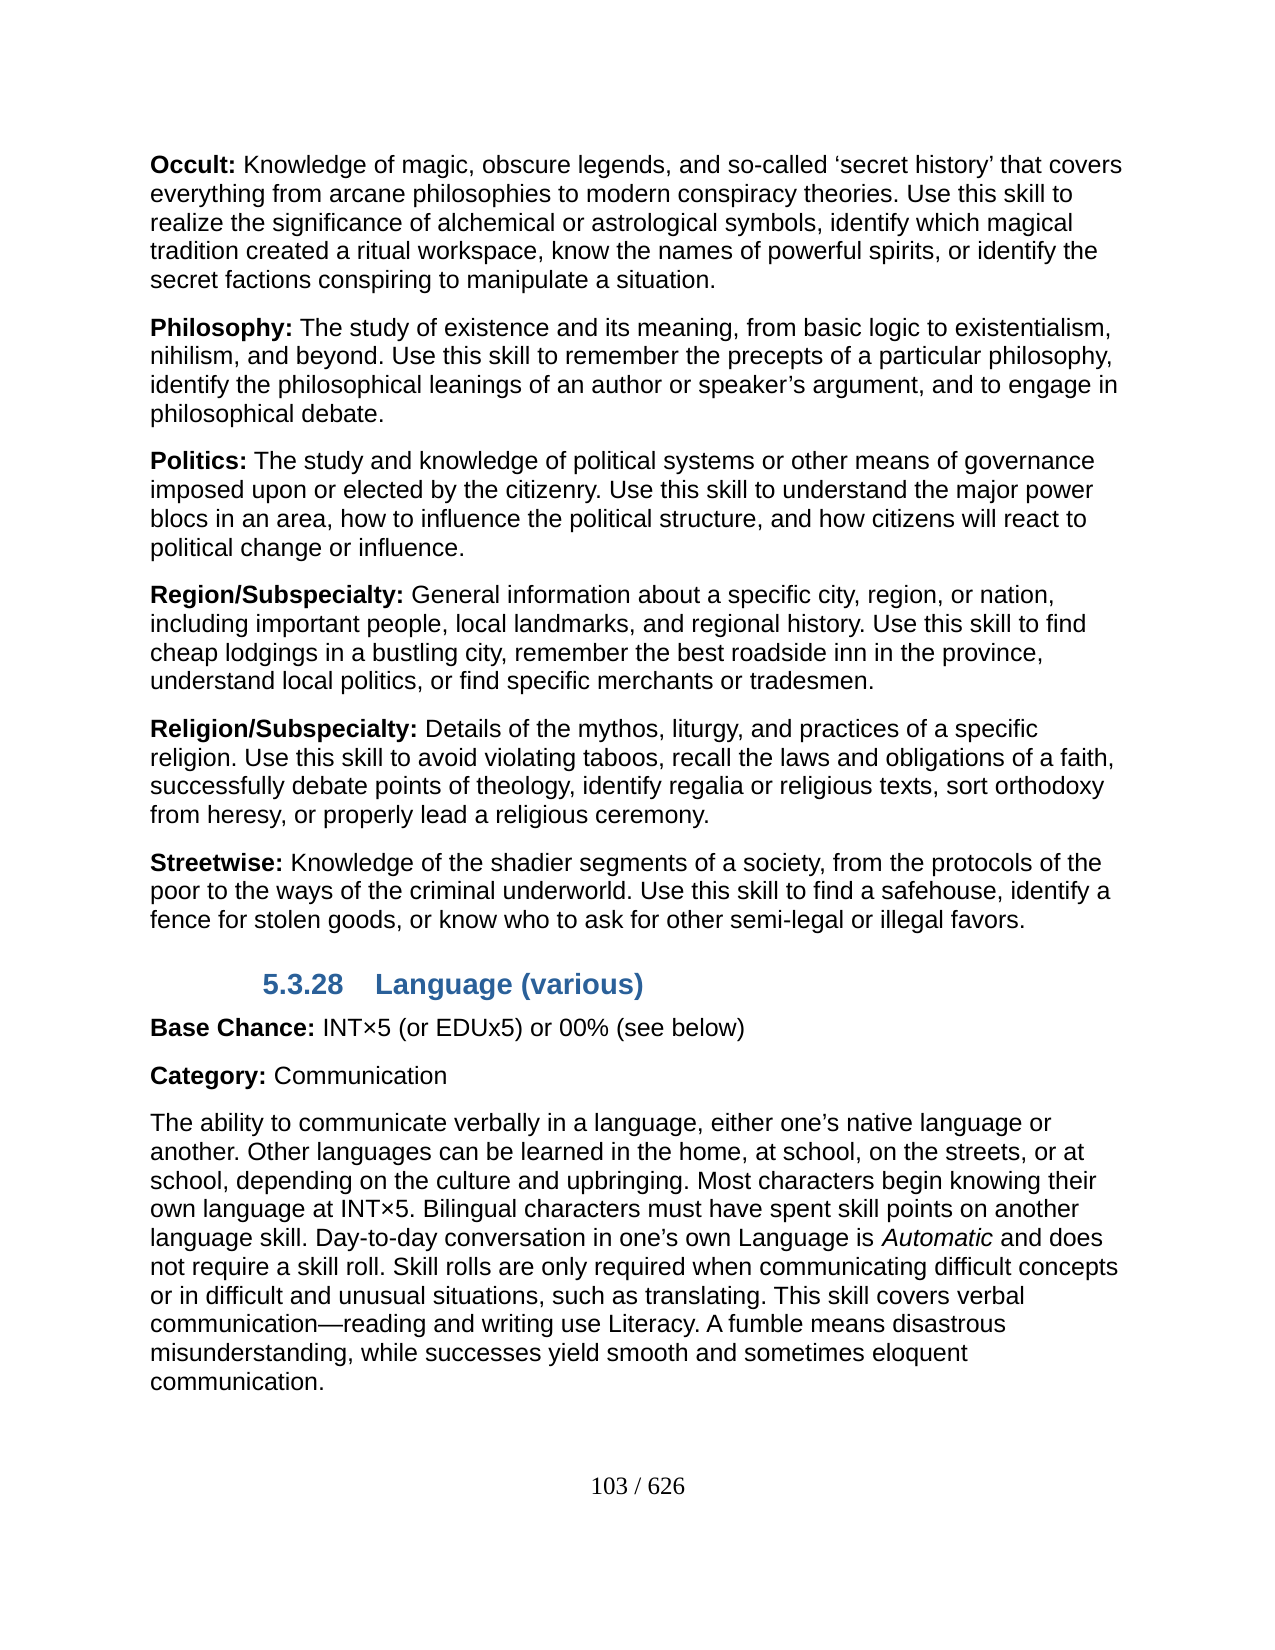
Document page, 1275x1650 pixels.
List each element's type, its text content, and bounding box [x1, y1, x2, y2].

text Occult: Knowledge of magic, obscure legends, and so-called ‘secret history’ that covers everything from arcane philosophies to modern conspiracy theories. Use this skill to realize the significance of alchemical or astrological symbols, identify which magical tradition created a ritual workspace, know the names of powerful spirits, or identify the secret factions conspiring to manipulate a situation. [150, 150, 1125, 294]
subtitle Language (various) [262, 967, 1125, 1001]
text Base Chance: INT×5 (or EDUx5) or 00% (see below) [150, 1013, 1125, 1042]
text The ability to communicate verbally in a language, either one’s native language or another. Other languages can be learned in the home, at school, on the streets, or at school, depending on the culture and upbringing. Most characters begin knowing their own language at INT×5. Bilingual characters must have spent skill points on another language skill. Day-to-day conversation in one’s own Language is Automatic and does not require a skill roll. Skill rolls are only required when communicating difficult concepts or in difficult and unusual situations, such as translating. This skill covers verbal communication—reading and writing use Literacy. A fumble means disastrous misunderstanding, while successes yield smooth and sometimes eloquent communication. [150, 1108, 1125, 1396]
text Category: Communication [150, 1061, 1125, 1089]
text Region/Subspecialty: General information about a specific city, region, or nation, including important people, local landmarks, and regional history. Use this skill to find cheap lodgings in a bustling city, remember the best roadside inn in the province, understand local politics, or find specific merchants or tradesmen. [150, 580, 1125, 695]
text Religion/Subspecialty: Details of the mythos, liturgy, and practices of a specific religion. Use this skill to avoid violating taboos, recall the laws and obligations of a faith, successfully debate points of theology, identify regalia or religious texts, sort orthodoxy from heresy, or properly lead a religious ceremony. [150, 714, 1125, 829]
text Philosophy: The study of existence and its meaning, from basic logic to existentialism, nihilism, and beyond. Use this skill to remember the precepts of a particular philosophy, identify the philosophical leanings of an author or speaker’s argument, and to engage in philosophical debate. [150, 312, 1125, 427]
text Politics: The study and knowledge of political systems or other means of governance imposed upon or elected by the citizenry. Use this skill to understand the major power blocs in an area, how to influence the political structure, and how citizens will react to political change or influence. [150, 446, 1125, 561]
text Streetwise: Knowledge of the shadier segments of a society, from the protocols of the poor to the ways of the criminal underworld. Use this skill to find a safehouse, identify a fence for stolen goods, or know who to ask for other semi-legal or illegal favors. [150, 847, 1125, 934]
